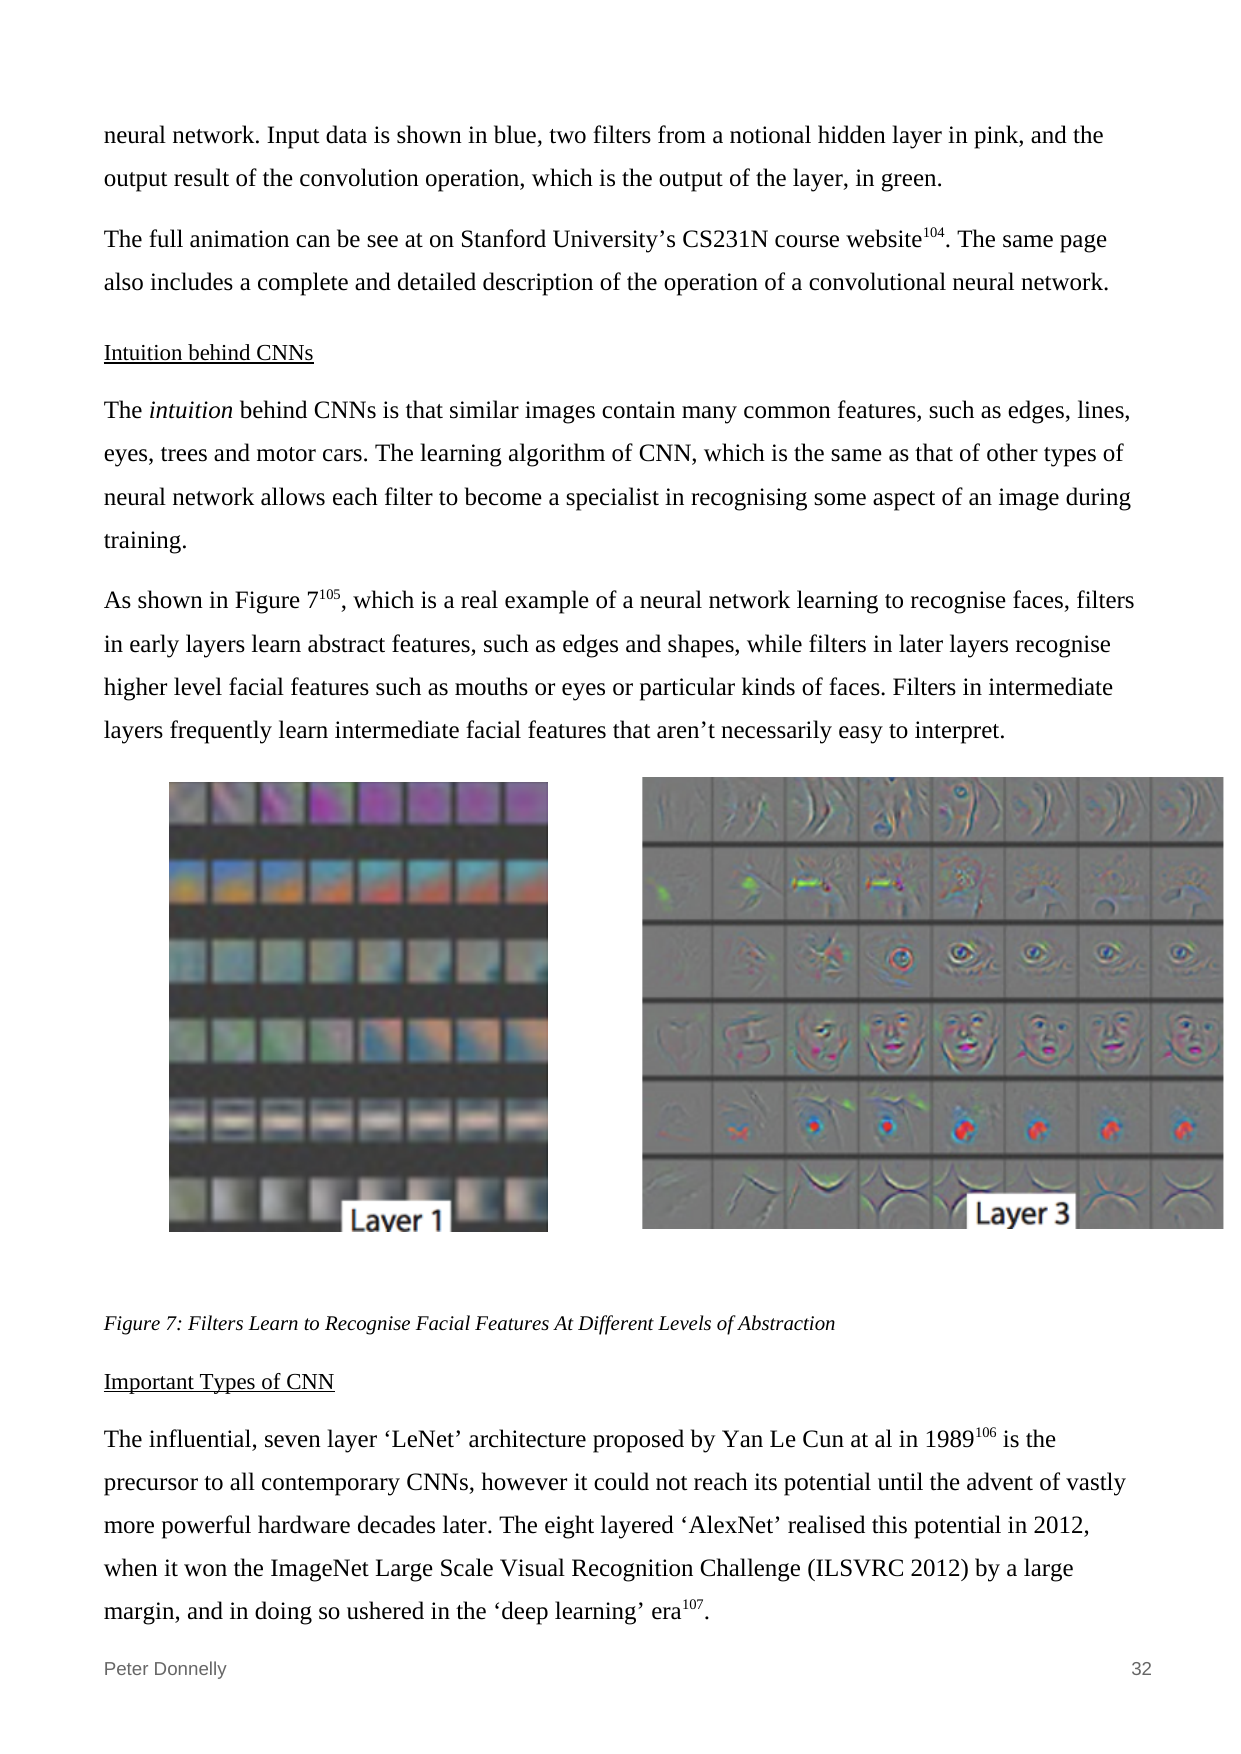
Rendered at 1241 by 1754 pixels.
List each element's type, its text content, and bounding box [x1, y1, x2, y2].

table_header [642, 1229, 1182, 1298]
table_header [104, 767, 642, 1298]
subtitle Important Types of CNN [86, 1368, 1146, 1394]
text The influential, seven layer ‘LeNet’ architecture proposed by Yan Le Cun at al in 1989 is the precursor to all contemporary CNNs, however it could not reach its potential until the advent of vastly more powerful hardware decades later. The eight layered ‘AlexNet’ realised this potential in 2012, when it won the ImageNet Large Scale Visual Recognition Challenge (ILSVRC 2012) by a large margin, and in doing so ushered in the ‘deep learning’ era. [103, 1424, 1146, 1625]
text The intuition behind CNNs is that similar images contain many common features, such as edges, lines, eyes, trees and motor cars. The learning algorithm of CNN, which is the same as that of other types of neural network allows each filter to become a specialist in recognising some aspect of an image during training. [103, 395, 1146, 553]
picture [169, 782, 548, 1232]
text As shown in Figure 7, which is a real example of a neural network learning to recognise faces, filters in early layers learn abstract features, such as edges and shapes, while filters in later layers recognise higher level facial features such as mouths or eyes or particular kinds of faces. Filters in intermediate layers frequently learn intermediate facial features that aren’t necessarily easy to interpret. [103, 586, 1146, 744]
picture [642, 777, 1225, 1229]
table_header [642, 767, 1182, 777]
text neural network. Input data is shown in blue, two filters from a notional hidden layer in pink, and the output result of the convolution operation, which is the output of the layer, in green. [103, 120, 1146, 192]
subtitle Intuition behind CNNs [86, 339, 1146, 366]
text Figure 7: Filters Learn to Recognise Facial Features At Different Levels of Abstraction [103, 1311, 1146, 1335]
text The full animation can be see at on Stanford University’s CS231N course website. The same page also includes a complete and detailed description of the operation of a convolutional neural network. [103, 224, 1146, 296]
